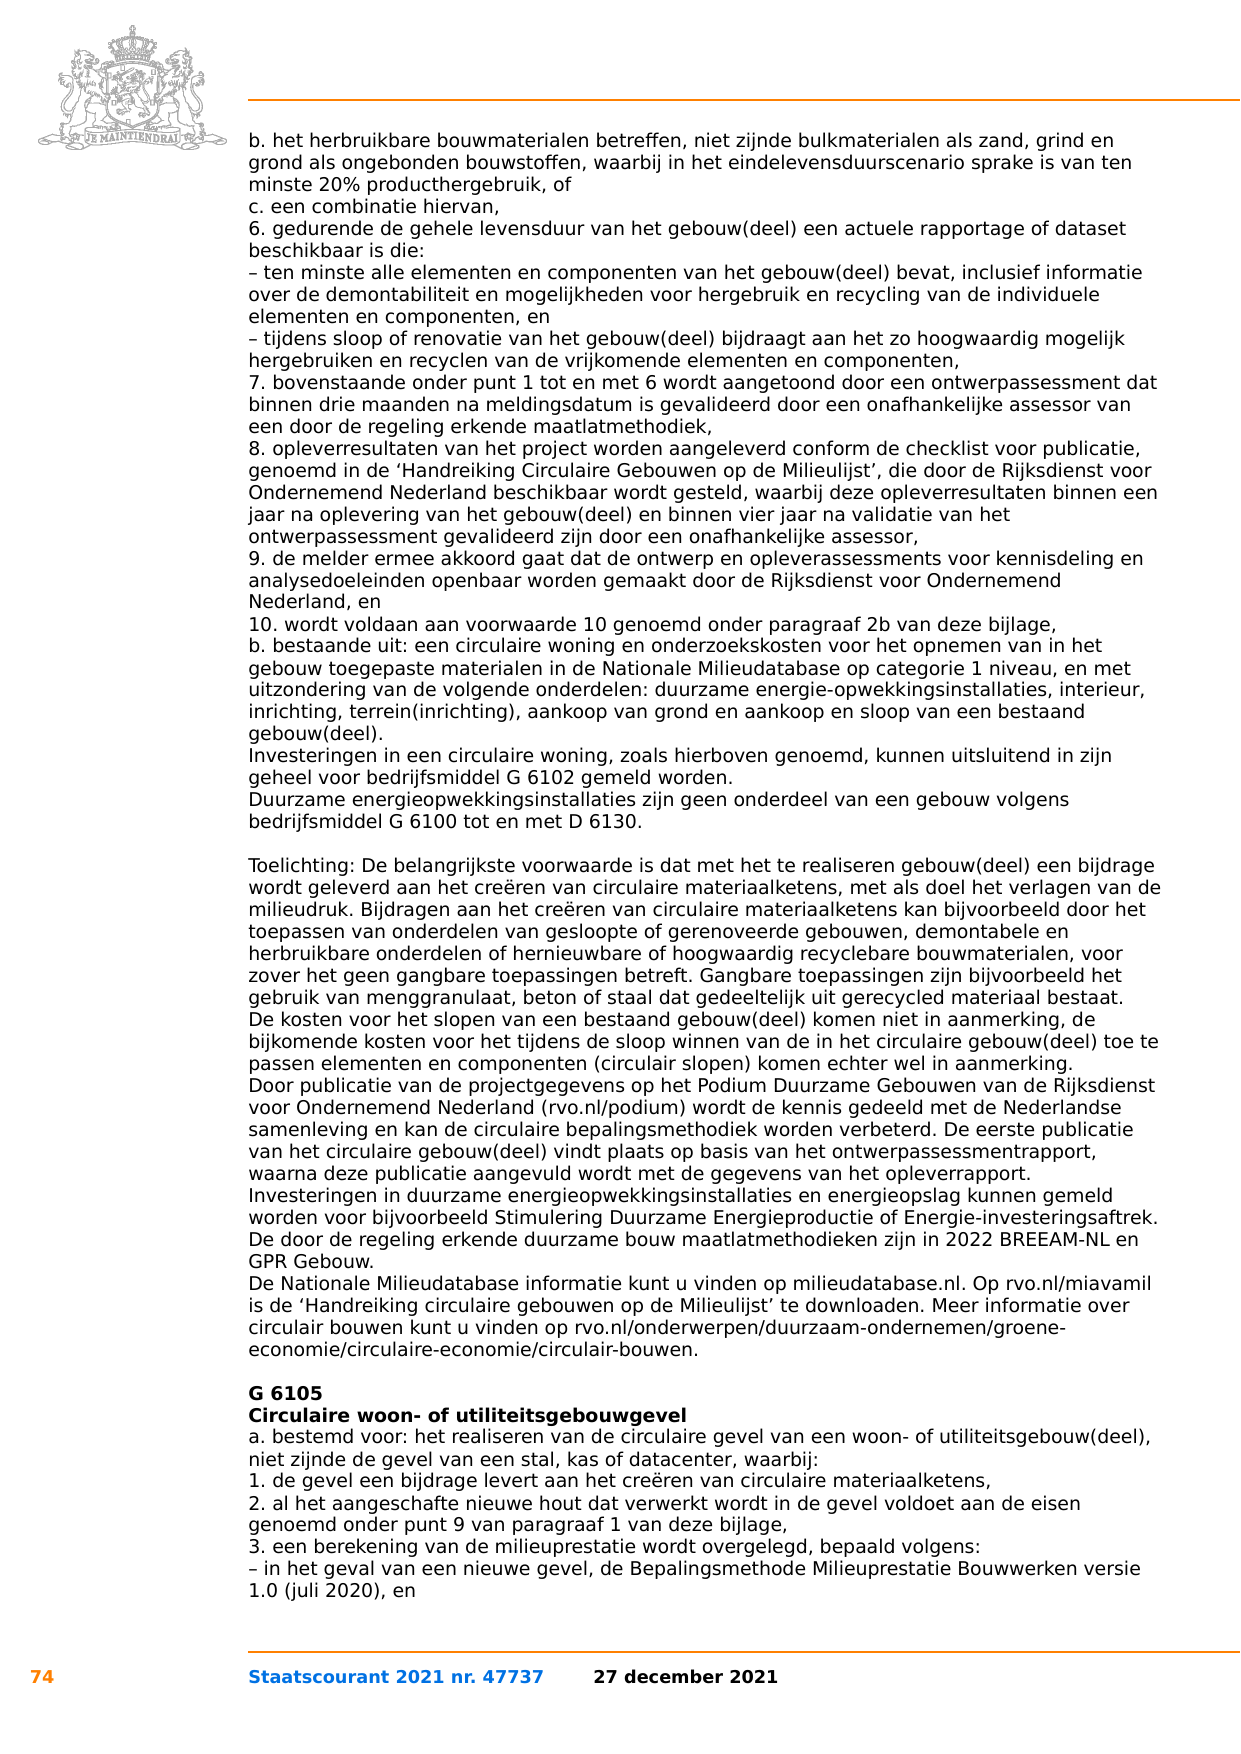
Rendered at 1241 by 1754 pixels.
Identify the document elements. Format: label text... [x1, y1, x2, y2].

text – ten minste alle elementen en componenten van het gebouw(deel) bevat, inclusief informatie over de demontabiliteit en mogelijkheden voor hergebruik en recycling van de individuele elementen en componenten, en [248, 262, 1163, 328]
text De door de regeling erkende duurzame bouw maatlatmethodieken zijn in 2022 BREEAM-NL en GPR Gebouw. [248, 1229, 1163, 1273]
picture [38, 25, 227, 150]
text a. bestemd voor: het realiseren van de circulaire gevel van een woon- of utiliteitsgebouw(deel), niet zijnde de gevel van een stal, kas of datacenter, waarbij: [248, 1426, 1163, 1470]
text Circulaire woon- of utiliteitsgebouwgevel [248, 1404, 1163, 1426]
text b. bestaande uit: een circulaire woning en onderzoekskosten voor het opnemen van in het gebouw toegepaste materialen in de Nationale Milieudatabase op categorie 1 niveau, en met uitzondering van de volgende onderdelen: duurzame energie-opwekkingsinstallaties, interieur, inrichting, terrein(inrichting), aankoop van grond en aankoop en sloop van een bestaand gebouw(deel). [248, 635, 1163, 745]
text b. het herbruikbare bouwmaterialen betreffen, niet zijnde bulkmaterialen als zand, grind en grond als ongebonden bouwstoffen, waarbij in het eindelevensduurscenario sprake is van ten minste 20% producthergebruik, of [248, 130, 1163, 196]
text G 6105 [248, 1382, 1163, 1404]
text De Nationale Milieudatabase informatie kunt u vinden op milieudatabase.nl. Op rvo.nl/miavamil is de ‘Handreiking circulaire gebouwen op de Milieulijst’ te downloaden. Meer informatie over circulair bouwen kunt u vinden op rvo.nl/onderwerpen/duurzaam-ondernemen/groene-economie/circulaire-economie/circulair-bouwen. [248, 1273, 1163, 1361]
text c. een combinatie hiervan, [248, 196, 1163, 218]
text – tijdens sloop of renovatie van het gebouw(deel) bijdraagt aan het zo hoogwaardig mogelijk hergebruiken en recyclen van de vrijkomende elementen en componenten, [248, 328, 1163, 372]
text 10. wordt voldaan aan voorwaarde 10 genoemd onder paragraaf 2b van deze bijlage, [248, 613, 1163, 635]
text Toelichting: De belangrijkste voorwaarde is dat met het te realiseren gebouw(deel) een bijdrage wordt geleverd aan het creëren van circulaire materiaalketens, met als doel het verlagen van de milieudruk. Bijdragen aan het creëren van circulaire materiaalketens kan bijvoorbeeld door het toepassen van onderdelen van gesloopte of gerenoveerde gebouwen, demontabele en herbruikbare onderdelen of hernieuwbare of hoogwaardig recyclebare bouwmaterialen, voor zover het geen gangbare toepassingen betreft. Gangbare toepassingen zijn bijvoorbeeld het gebruik van menggranulaat, beton of staal dat gedeeltelijk uit gerecycled materiaal bestaat. [248, 855, 1163, 1009]
text Investeringen in een circulaire woning, zoals hierboven genoemd, kunnen uitsluitend in zijn geheel voor bedrijfsmiddel G 6102 gemeld worden. [248, 745, 1163, 789]
text Duurzame energieopwekkingsinstallaties zijn geen onderdeel van een gebouw volgens bedrijfsmiddel G 6100 tot en met D 6130. [248, 789, 1163, 833]
text 2. al het aangeschafte nieuwe hout dat verwerkt wordt in de gevel voldoet aan de eisen genoemd onder punt 9 van paragraaf 1 van deze bijlage, [248, 1492, 1163, 1536]
text 7. bovenstaande onder punt 1 tot en met 6 wordt aangetoond door een ontwerpassessment dat binnen drie maanden na meldingsdatum is gevalideerd door een onafhankelijke assessor van een door de regeling erkende maatlatmethodiek, [248, 372, 1163, 438]
text De kosten voor het slopen van een bestaand gebouw(deel) komen niet in aanmerking, de bijkomende kosten voor het tijdens de sloop winnen van de in het circulaire gebouw(deel) toe te passen elementen en componenten (circulair slopen) komen echter wel in aanmerking. [248, 1009, 1163, 1075]
text Door publicatie van de projectgegevens op het Podium Duurzame Gebouwen van de Rijksdienst voor Ondernemend Nederland (rvo.nl/podium) wordt de kennis gedeeld met de Nederlandse samenleving en kan de circulaire bepalingsmethodiek worden verbeterd. De eerste publicatie van het circulaire gebouw(deel) vindt plaats op basis van het ontwerpassessmentrapport, waarna deze publicatie aangevuld wordt met de gegevens van het opleverrapport. [248, 1075, 1163, 1185]
text 6. gedurende de gehele levensduur van het gebouw(deel) een actuele rapportage of dataset beschikbaar is die: [248, 218, 1163, 262]
text – in het geval van een nieuwe gevel, de Bepalingsmethode Milieuprestatie Bouwwerken versie 1.0 (juli 2020), en [248, 1558, 1163, 1602]
text Investeringen in duurzame energieopwekkingsinstallaties en energieopslag kunnen gemeld worden voor bijvoorbeeld Stimulering Duurzame Energieproductie of Energie-investeringsaftrek. [248, 1185, 1163, 1229]
text 8. opleverresultaten van het project worden aangeleverd conform de checklist voor publicatie, genoemd in de ‘Handreiking Circulaire Gebouwen op de Milieulijst’, die door de Rijksdienst voor Ondernemend Nederland beschikbaar wordt gesteld, waarbij deze opleverresultaten binnen een jaar na oplevering van het gebouw(deel) en binnen vier jaar na validatie van het ontwerpassessment gevalideerd zijn door een onafhankelijke assessor, [248, 438, 1163, 547]
text 3. een berekening van de milieuprestatie wordt overgelegd, bepaald volgens: [248, 1536, 1163, 1558]
text 9. de melder ermee akkoord gaat dat de ontwerp en opleverassessments voor kennisdeling en analysedoeleinden openbaar worden gemaakt door de Rijksdienst voor Ondernemend Nederland, en [248, 547, 1163, 613]
text 1. de gevel een bijdrage levert aan het creëren van circulaire materiaalketens, [248, 1470, 1163, 1492]
